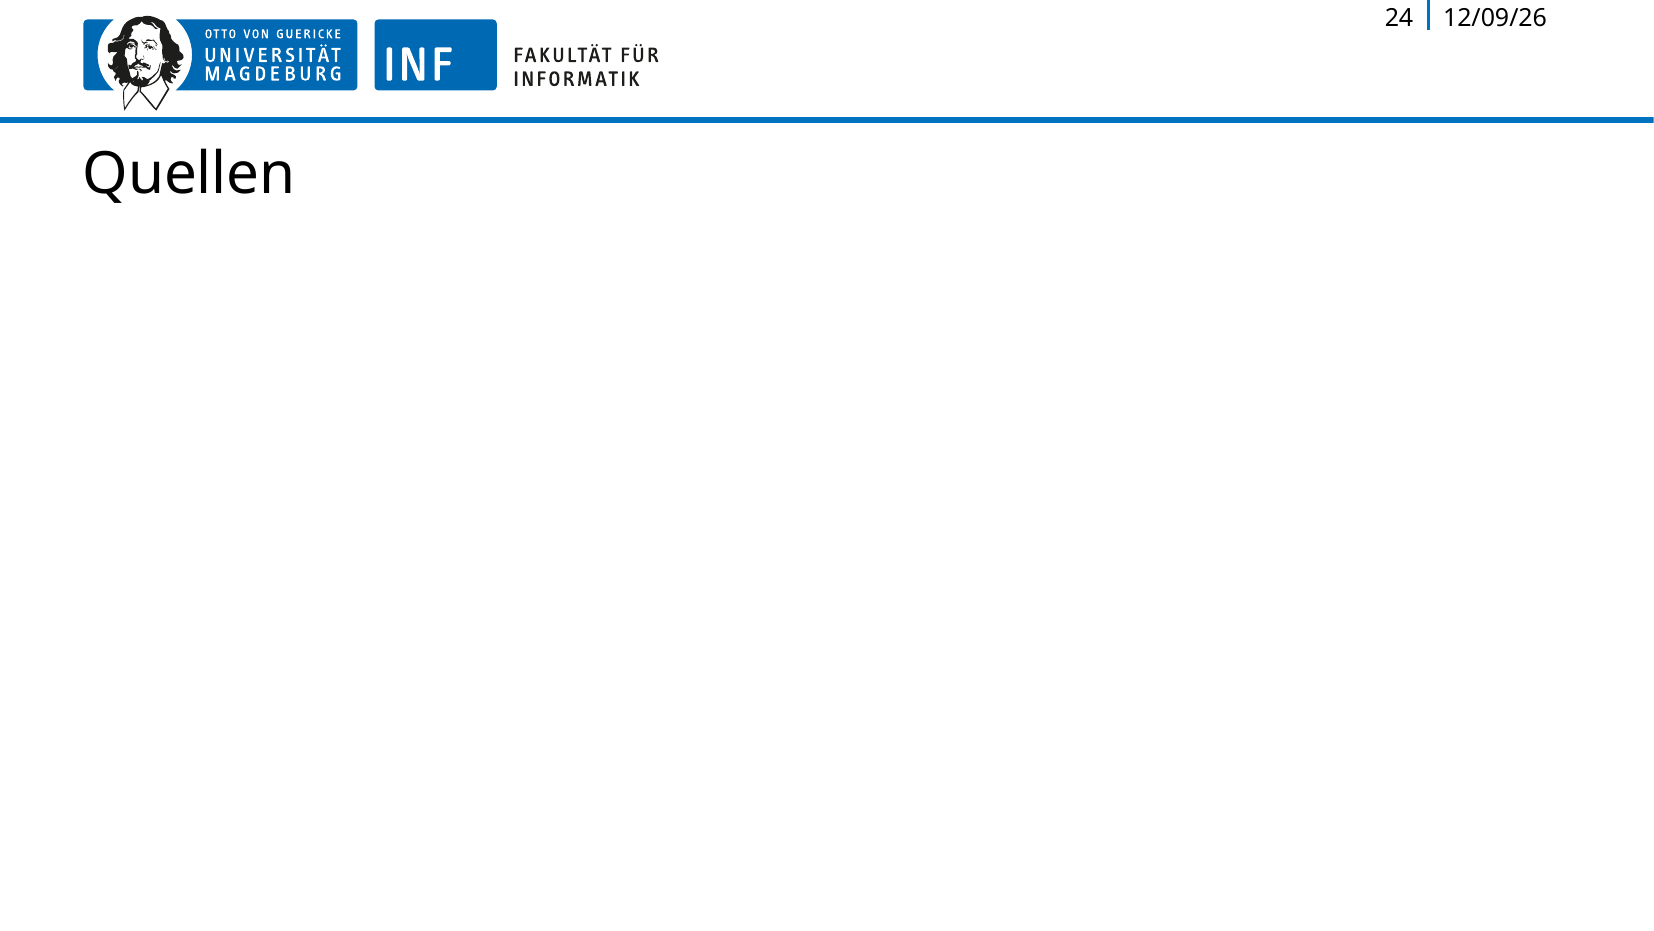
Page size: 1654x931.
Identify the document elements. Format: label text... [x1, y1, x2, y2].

title Quellen [82, 131, 1571, 211]
